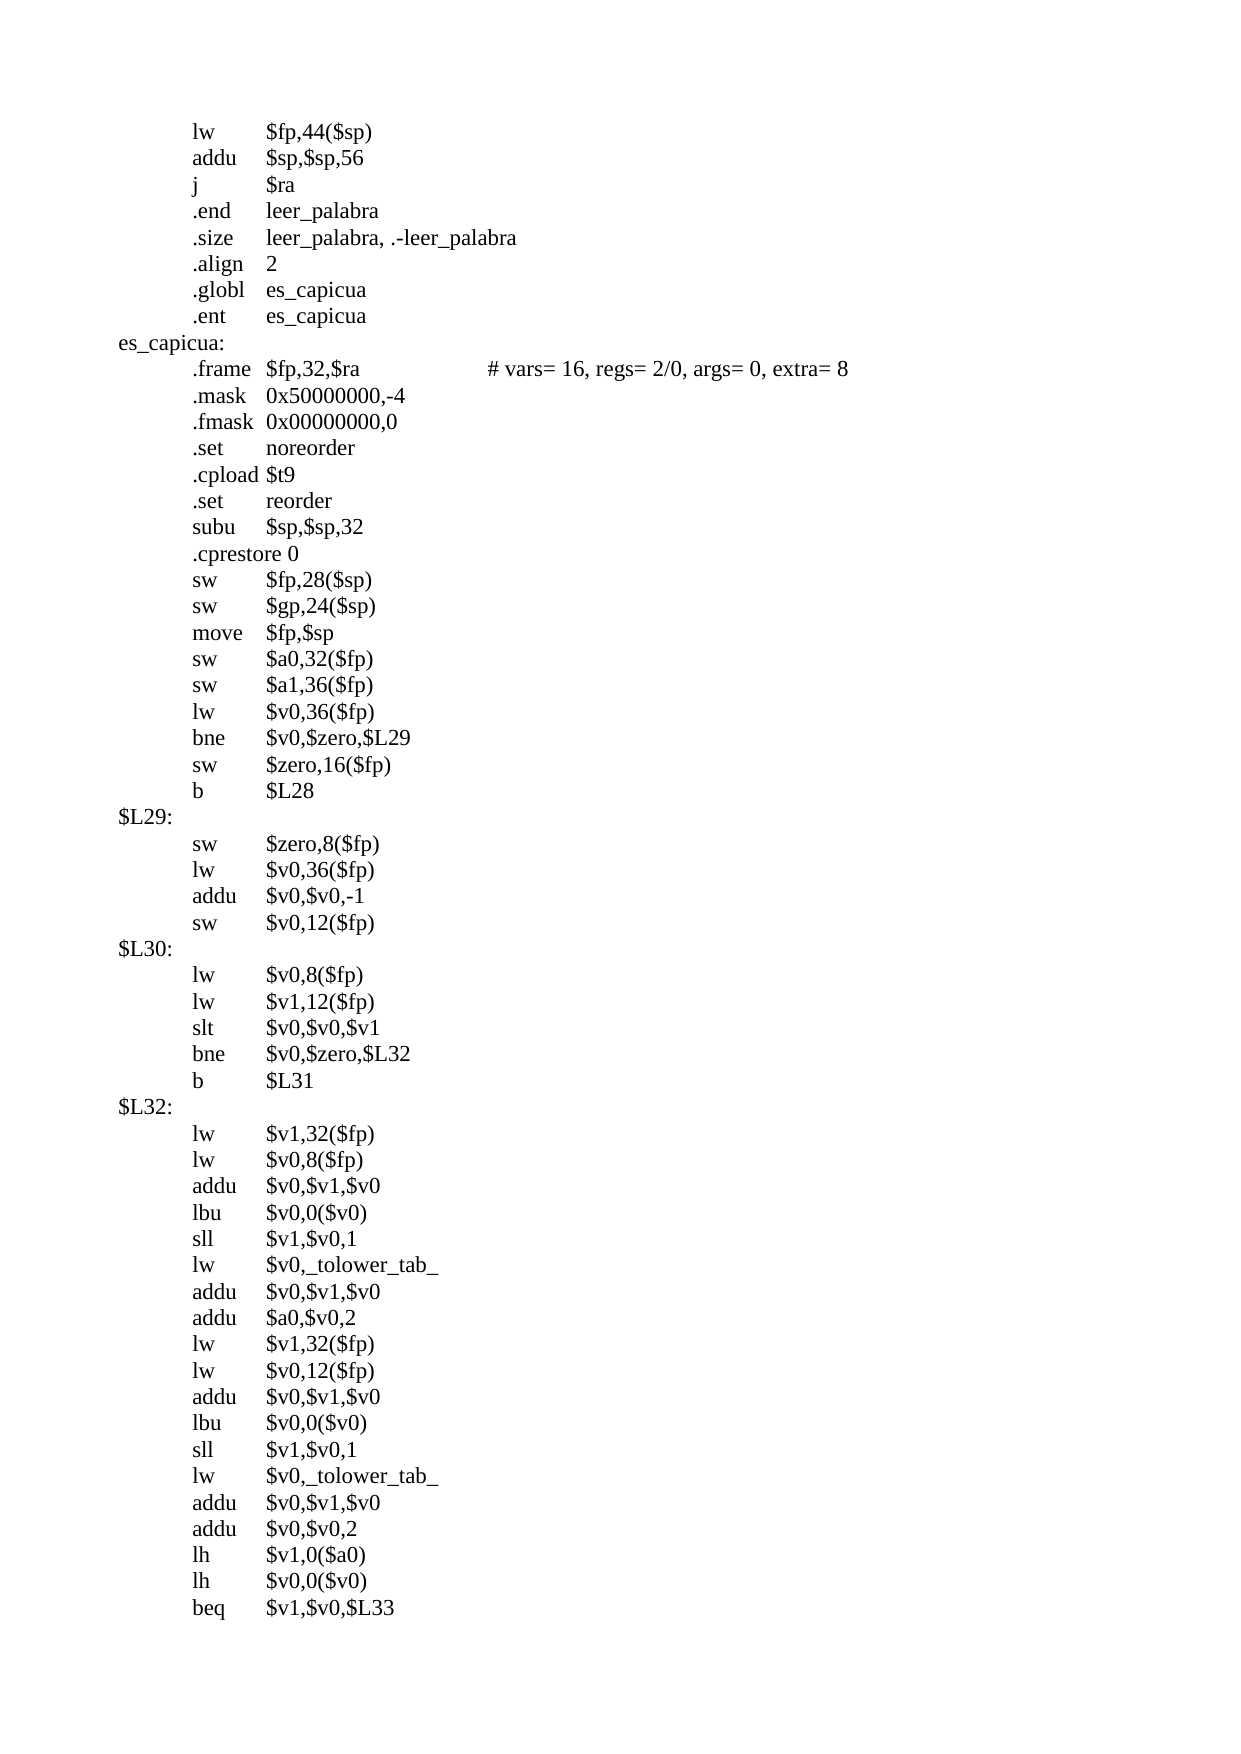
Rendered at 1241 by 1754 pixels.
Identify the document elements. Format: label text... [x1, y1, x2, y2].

text lw $v1,12($fp) [118, 988, 1122, 1014]
text addu $v0,$v1,$v0 [118, 1383, 1122, 1409]
text bne $v0,$zero,$L29 [118, 724, 1122, 751]
text lw $v0,36($fp) [118, 856, 1122, 882]
text addu $v0,$v0,-1 [118, 882, 1122, 909]
text addu $a0,$v0,2 [118, 1304, 1122, 1330]
text beq $v1,$v0,$L33 [118, 1594, 1122, 1620]
text addu $sp,$sp,56 [118, 144, 1122, 171]
text lw $v1,32($fp) [118, 1330, 1122, 1357]
text lw $v0,8($fp) [118, 961, 1122, 988]
text .end leer_palabra [118, 197, 1122, 223]
text sll $v1,$v0,1 [118, 1436, 1122, 1462]
text sw $fp,28($sp) [118, 566, 1122, 592]
text move $fp,$sp [118, 619, 1122, 645]
text sw $v0,12($fp) [118, 909, 1122, 935]
text sw $zero,16($fp) [118, 751, 1122, 777]
text lh $v1,0($a0) [118, 1541, 1122, 1568]
text $L30: [118, 935, 1122, 961]
text es_capicua: [118, 329, 1122, 355]
text lw $v0,_tolower_tab_ [118, 1251, 1122, 1278]
text .fmask 0x00000000,0 [118, 408, 1122, 434]
text .frame $fp,32,$ra # vars= 16, regs= 2/0, args= 0, extra= 8 [118, 355, 1122, 382]
text .cpload $t9 [118, 461, 1122, 487]
text lw $v1,32($fp) [118, 1119, 1122, 1146]
text sll $v1,$v0,1 [118, 1225, 1122, 1251]
text b $L31 [118, 1067, 1122, 1093]
text .size leer_palabra, .-leer_palabra [118, 223, 1122, 250]
text sw $gp,24($sp) [118, 592, 1122, 619]
text lh $v0,0($v0) [118, 1568, 1122, 1594]
text subu $sp,$sp,32 [118, 513, 1122, 540]
text lw $v0,12($fp) [118, 1357, 1122, 1383]
text .globl es_capicua [118, 276, 1122, 303]
text lw $fp,44($sp) [118, 118, 1122, 144]
text .cprestore 0 [118, 540, 1122, 566]
text lw $v0,36($fp) [118, 698, 1122, 724]
text lbu $v0,0($v0) [118, 1199, 1122, 1225]
text $L32: [118, 1093, 1122, 1119]
text b $L28 [118, 777, 1122, 803]
text bne $v0,$zero,$L32 [118, 1041, 1122, 1067]
text addu $v0,$v1,$v0 [118, 1488, 1122, 1515]
text lw $v0,8($fp) [118, 1146, 1122, 1172]
text slt $v0,$v0,$v1 [118, 1014, 1122, 1041]
text lbu $v0,0($v0) [118, 1409, 1122, 1436]
text .align 2 [118, 250, 1122, 276]
text .ent es_capicua [118, 303, 1122, 329]
text lw $v0,_tolower_tab_ [118, 1462, 1122, 1488]
text $L29: [118, 803, 1122, 830]
text addu $v0,$v1,$v0 [118, 1278, 1122, 1304]
text .mask 0x50000000,-4 [118, 382, 1122, 408]
text addu $v0,$v0,2 [118, 1515, 1122, 1541]
text j $ra [118, 171, 1122, 197]
text .set reorder [118, 487, 1122, 513]
text sw $a1,36($fp) [118, 672, 1122, 698]
text .set noreorder [118, 434, 1122, 461]
text sw $a0,32($fp) [118, 645, 1122, 672]
text sw $zero,8($fp) [118, 830, 1122, 856]
text addu $v0,$v1,$v0 [118, 1172, 1122, 1199]
